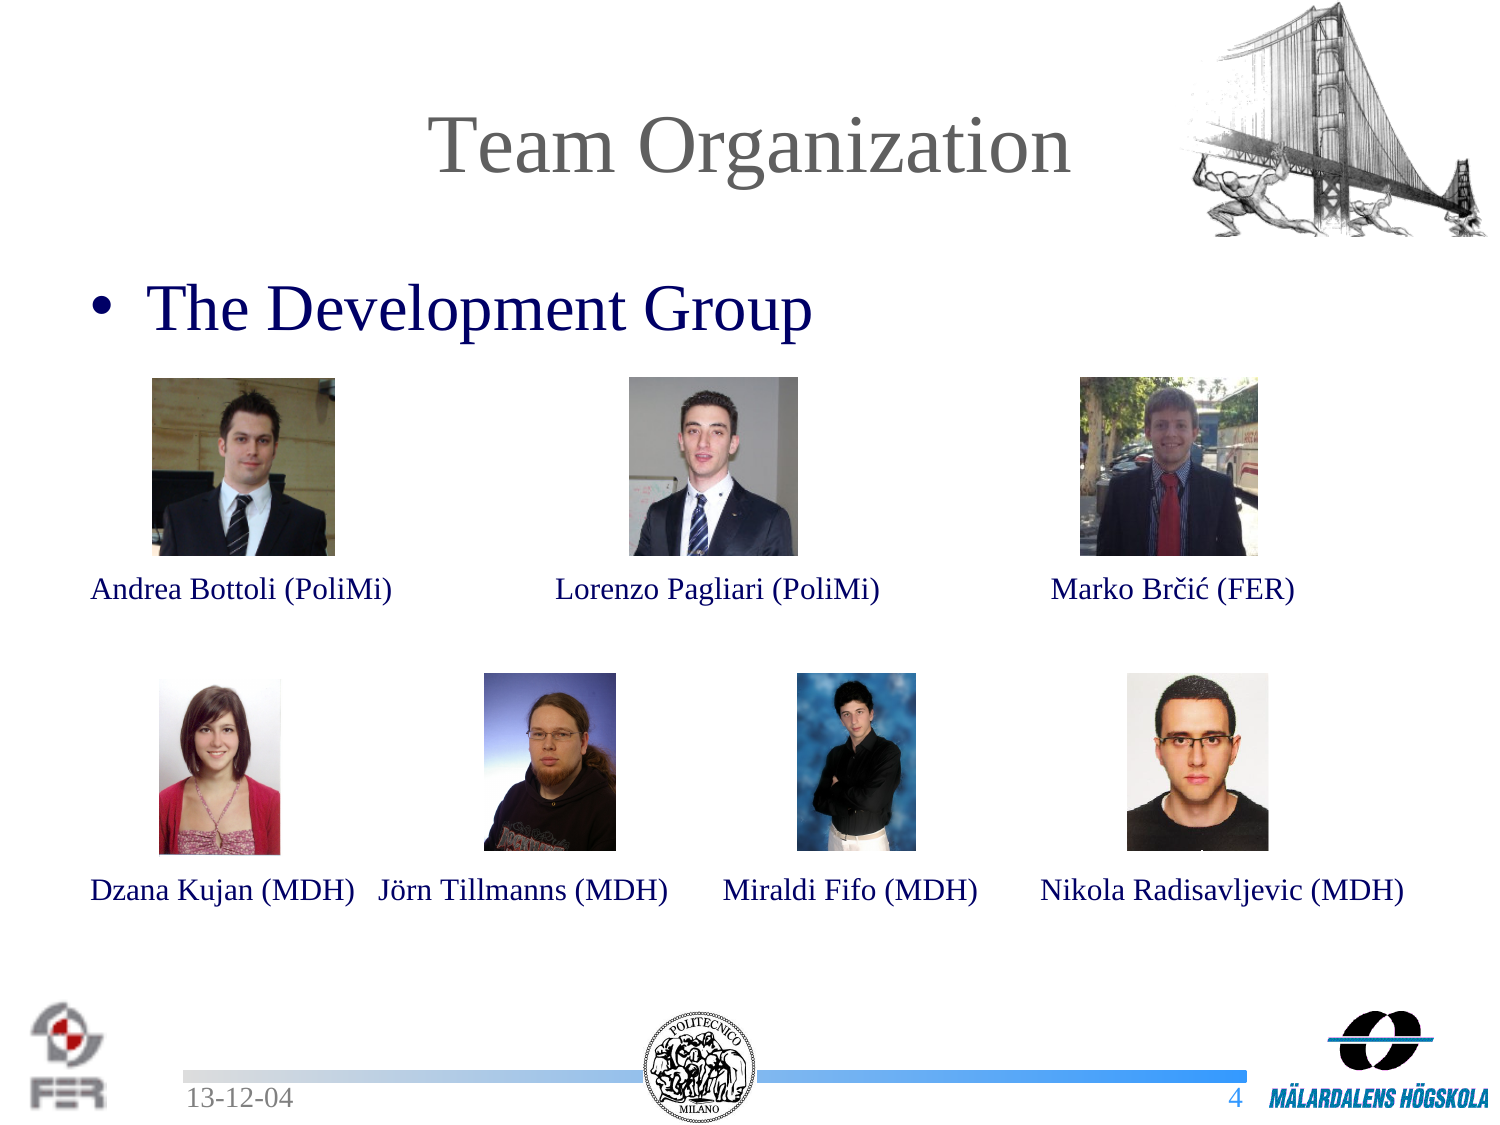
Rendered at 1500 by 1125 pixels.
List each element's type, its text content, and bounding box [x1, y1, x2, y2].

picture [1435, 1096, 1441, 1104]
text_box 13-12-04 [171, 1070, 396, 1114]
picture [29, 987, 107, 1125]
title Team Organization [75, 45, 1175, 233]
picture [1269, 1011, 1488, 1108]
picture [1454, 1091, 1459, 1108]
picture [152, 378, 335, 556]
picture [643, 1011, 757, 1123]
text_box [1186, 1070, 1258, 1114]
picture [1175, 0, 1488, 237]
picture [1368, 1093, 1374, 1104]
list The Development Group Andrea Bottoli (PoliMi) Lorenzo Pagliari (PoliMi) Marko Brčić (FER) Dzana Kujan (MDH) Jörn Tillmanns (MDH) Miraldi Fifo (MDH) Nikola Radisavljevic (MDH) [75, 256, 1426, 1000]
